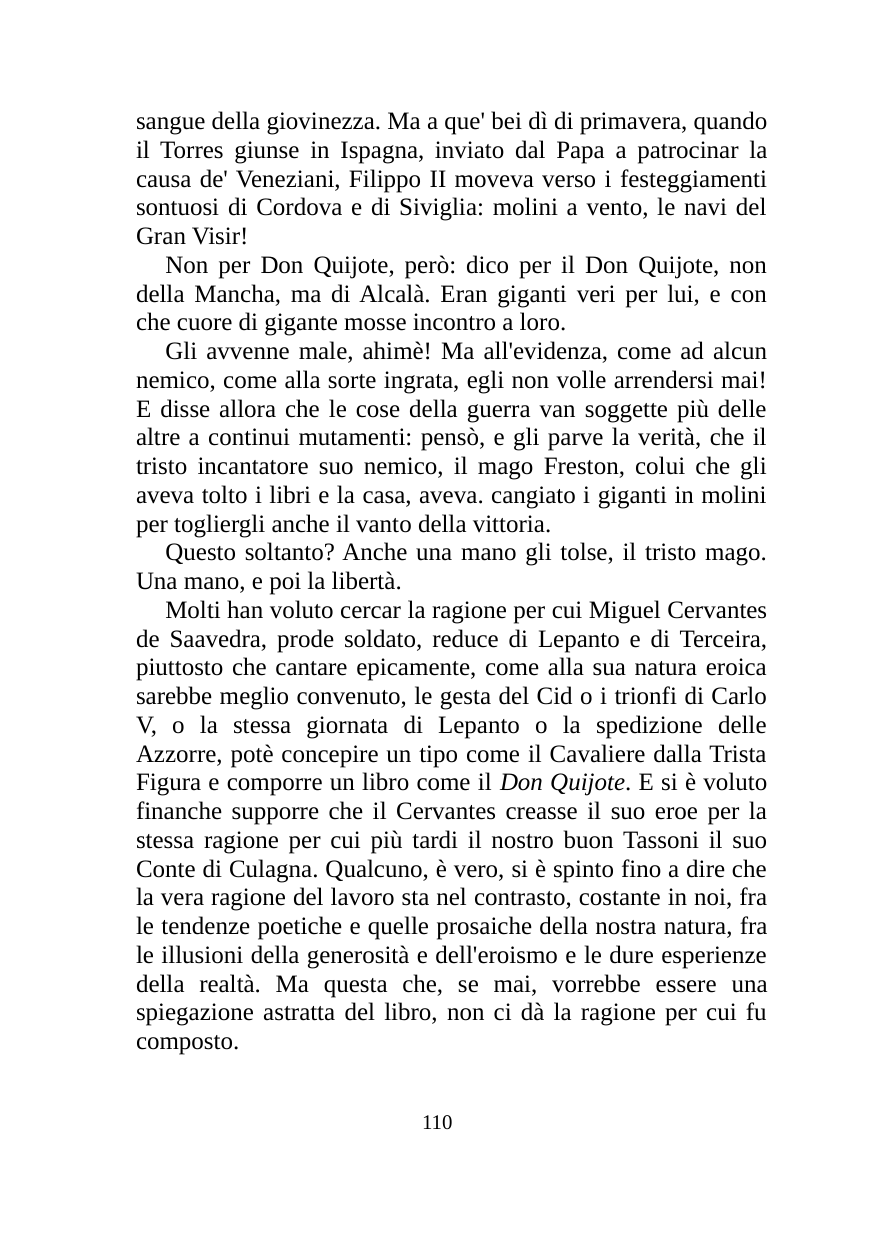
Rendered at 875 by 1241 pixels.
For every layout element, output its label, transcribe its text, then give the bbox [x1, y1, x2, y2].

text Molti han voluto cercar la ragione per cui Miguel Cervantes de Saavedra, prode soldato, reduce di Lepanto e di Terceira, piuttosto che cantare epicamente, come alla sua natura eroica sarebbe meglio convenuto, le gesta del Cid o i trionfi di Carlo V, o la stessa giornata di Lepanto o la spedizione delle Azzorre, potè concepire un tipo come il Cavaliere dalla Trista Figura e comporre un libro come il Don Quijote. E si è voluto finanche supporre che il Cervantes creasse il suo eroe per la stessa ragione per cui più tardi il nostro buon Tassoni il suo Conte di Culagna. Qualcuno, è vero, si è spinto fino a dire che la vera ragione del lavoro sta nel contrasto, costante in noi, fra le tendenze poetiche e quelle prosaiche della nostra natura, fra le illusioni della generosità e dell'eroismo e le dure esperienze della realtà. Ma questa che, se mai, vorrebbe essere una spiegazione astratta del libro, non ci dà la ragione per cui fu composto. [136, 595, 768, 1055]
text Questo soltanto? Anche una mano gli tolse, il tristo mago. Una mano, e poi la libertà. [136, 537, 768, 595]
text sangue della giovinezza. Ma a que' bei dì di primavera, quando il Torres giunse in Ispagna, inviato dal Papa a patrocinar la causa de' Veneziani, Filippo II moveva verso i festeggiamenti sontuosi di Cordova e di Siviglia: molini a vento, le navi del Gran Visir! [136, 106, 768, 250]
text Non per Don Quijote, però: dico per il Don Quijote, non della Mancha, ma di Alcalà. Eran giganti veri per lui, e con che cuore di gigante mosse incontro a loro. [136, 250, 768, 336]
text Gli avvenne male, ahimè! Ma all'evidenza, come ad alcun nemico, come alla sorte ingrata, egli non volle arrendersi mai! E disse allora che le cose della guerra van soggette più delle altre a continui mutamenti: pensò, e gli parve la verità, che il tristo incantatore suo nemico, il mago Freston, colui che gli aveva tolto i libri e la casa, aveva. cangiato i giganti in molini per togliergli anche il vanto della vittoria. [136, 336, 768, 537]
